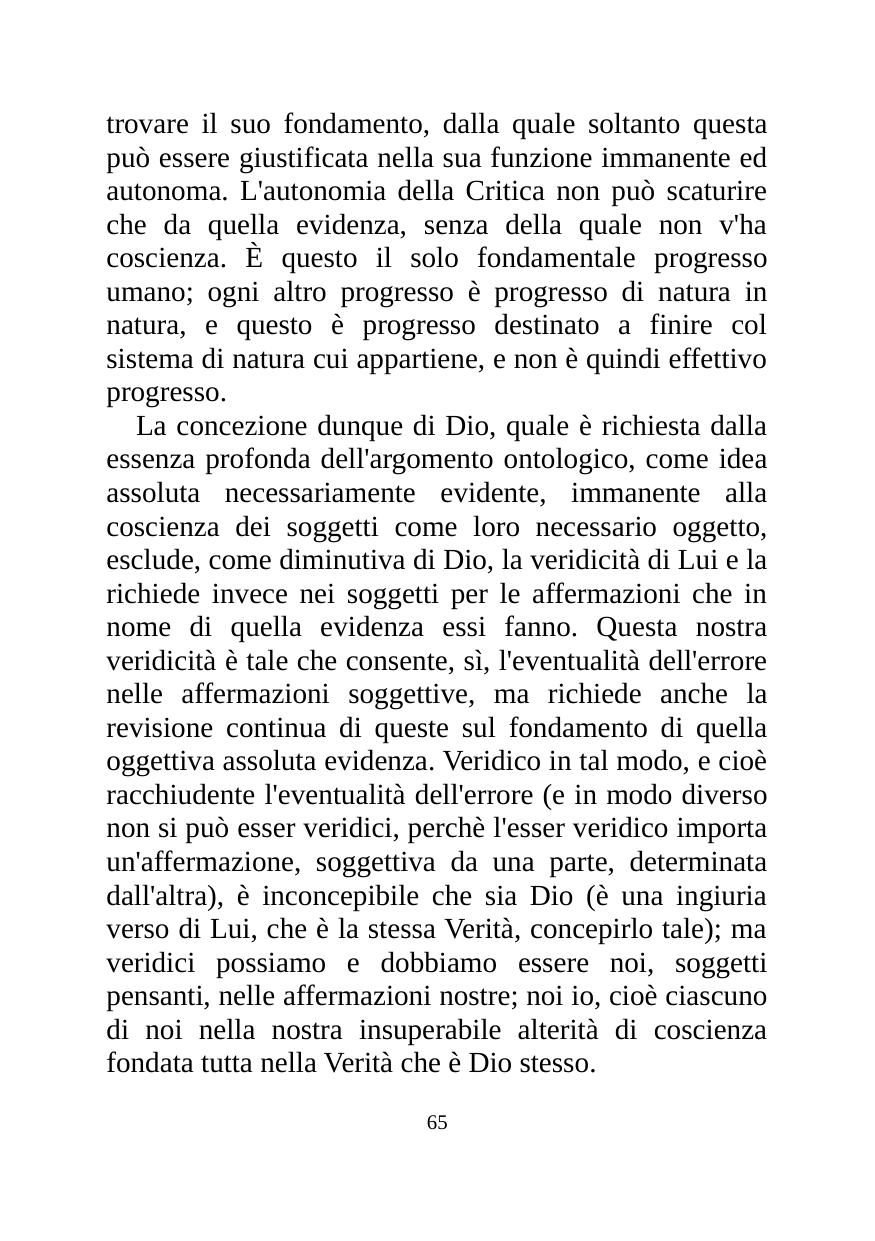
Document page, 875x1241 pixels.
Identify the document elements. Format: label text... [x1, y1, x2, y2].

text La concezione dunque di Dio, quale è richiesta dalla essenza profonda dell'argomento ontologico, come idea assoluta necessariamente evidente, immanente alla coscienza dei soggetti come loro necessario oggetto, esclude, come diminutiva di Dio, la veridicità di Lui e la richiede invece nei soggetti per le affermazioni che in nome di quella evidenza essi fanno. Questa nostra veridicità è tale che consente, sì, l'eventualità dell'errore nelle affermazioni soggettive, ma richiede anche la revisione continua di queste sul fondamento di quella oggettiva assoluta evidenza. Veridico in tal modo, e cioè racchiudente l'eventualità dell'errore (e in modo diverso non si può esser veridici, perchè l'esser veridico importa un'affermazione, soggettiva da una parte, determinata dall'altra), è inconcepibile che sia Dio (è una ingiuria verso di Lui, che è la stessa Verità, concepirlo tale); ma veridici possiamo e dobbiamo essere noi, soggetti pensanti, nelle affermazioni nostre; noi io, cioè ciascuno di noi nella nostra insuperabile alterità di coscienza fondata tutta nella Verità che è Dio stesso. [106, 408, 768, 1079]
text trovare il suo fondamento, dalla quale soltanto questa può essere giustificata nella sua funzione immanente ed autonoma. L'autonomia della Critica non può scaturire che da quella evidenza, senza della quale non v'ha coscienza. È questo il solo fondamentale progresso umano; ogni altro progresso è progresso di natura in natura, e questo è progresso destinato a finire col sistema di natura cui appartiene, e non è quindi effettivo progresso. [106, 106, 768, 408]
